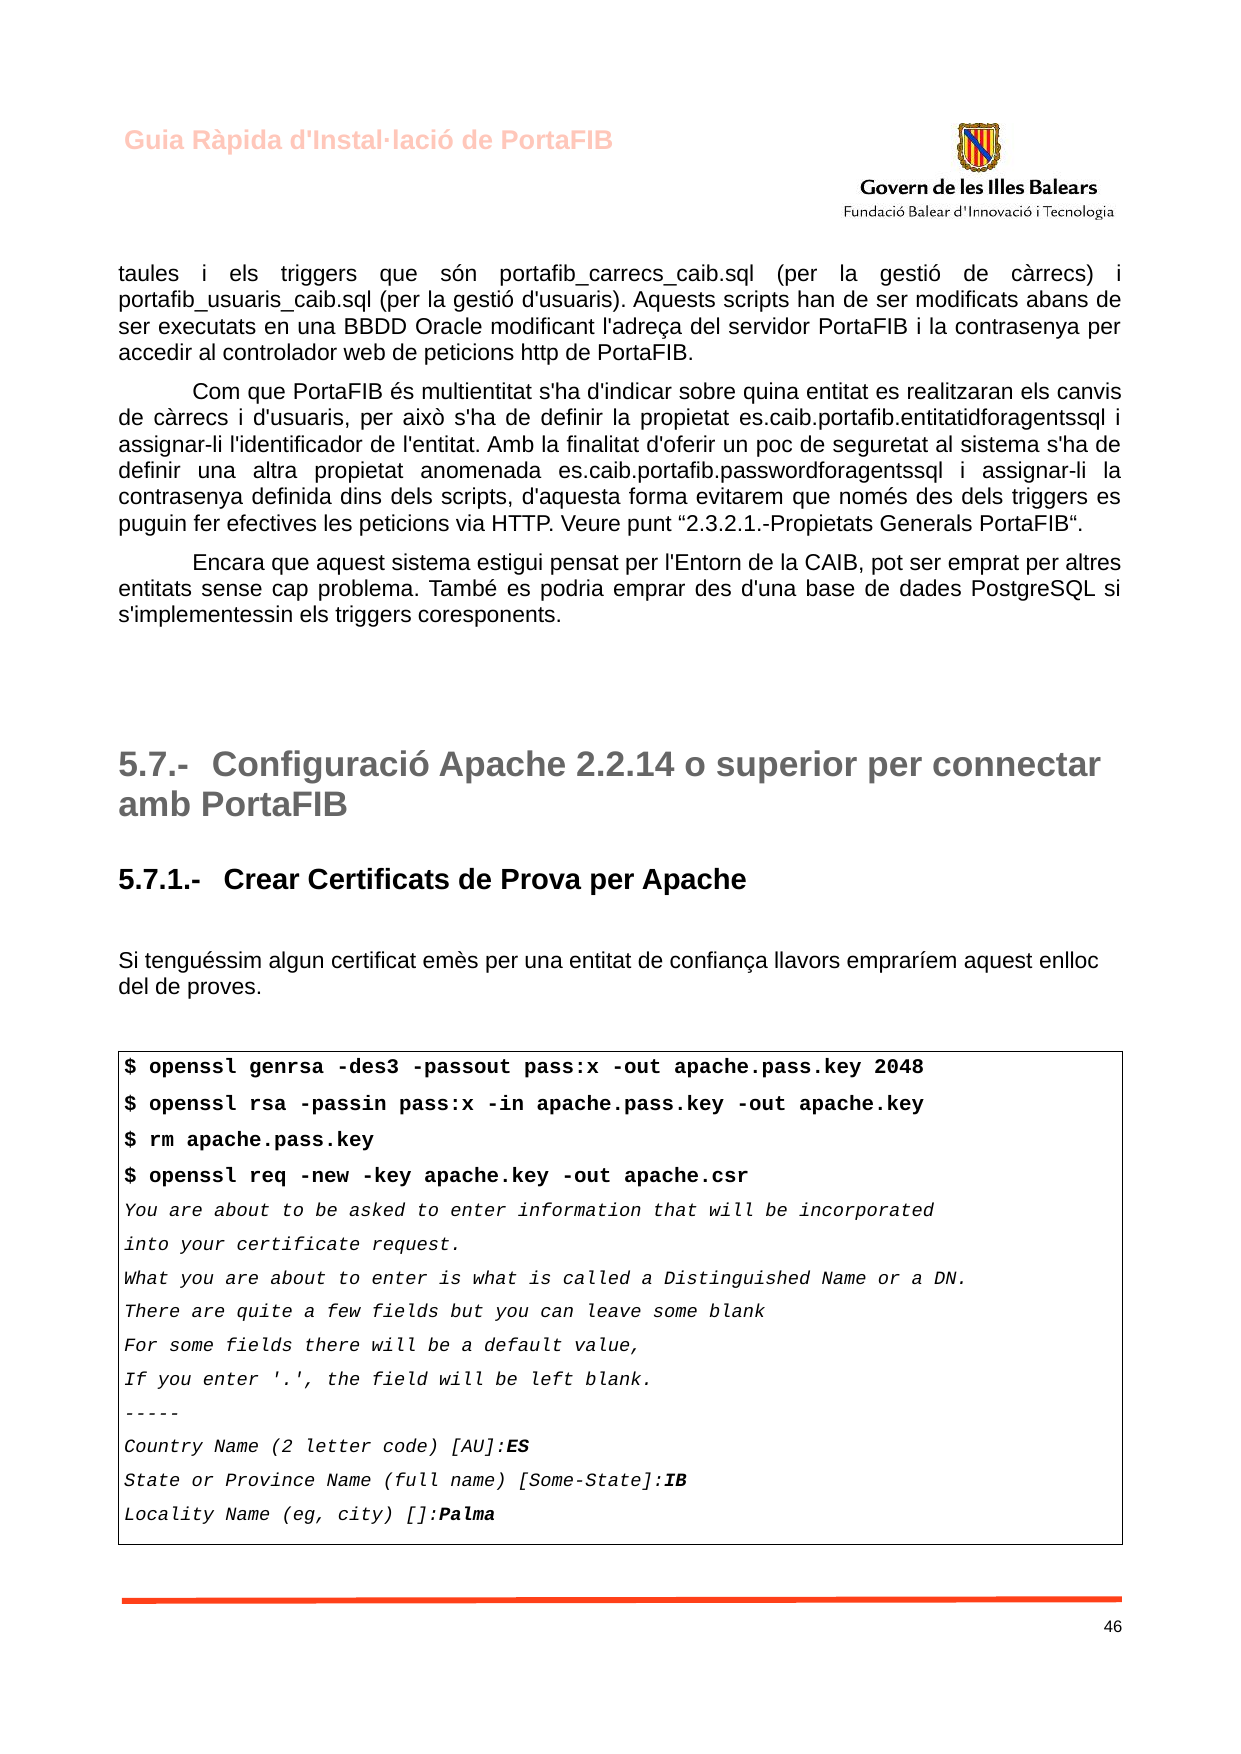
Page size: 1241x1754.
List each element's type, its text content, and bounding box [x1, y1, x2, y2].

text Encara que aquest sistema estigui pensat per l'Entorn de la CAIB, pot ser emprat per altres entitats sense cap problema. També es podria emprar des d'una base de dades PostgreSQL si s'implementessin els triggers coresponents. [118, 548, 1122, 627]
text Com que PortaFIB és multientitat s'ha d'indicar sobre quina entitat es realitzaran els canvis de càrrecs i d'usuaris, per això s'ha de definir la propietat es.caib.portafib.entitatidforagentssql i assignar-li l'identificador de l'entitat. Amb la finalitat d'oferir un poc de seguretat al sistema s'ha de definir una altra propietat anomenada es.caib.portafib.passwordforagentssql i assignar-li la contrasenya definida dins dels scripts, d'aquesta forma evitarem que només des dels triggers es puguin fer efectives les peticions via HTTP. Veure punt “2.3.2.1.-Propietats Generals PortaFIB“. [118, 378, 1122, 536]
subtitle Configuració Apache 2.2.14 o superior per connectar amb PortaFIB [118, 743, 1122, 824]
table_header $ openssl genrsa -des3 -passout pass:x -out apache.pass.key 2048 $ openssl rsa -passin pass:x -in apache.pass.key -out apache.key $ rm apache.pass.key $ openssl req -new -key apache.key -out apache.csr You are about to be asked to enter information that will be incorporated into your certificate request. What you are about to enter is what is called a Distinguished Name or a DN. There are quite a few fields but you can leave some blank For some fields there will be a default value, If you enter '.', the field will be left blank. ----- Country Name (2 letter code) [AU]:ES State or Province Name (full name) [Some-State]:IB Locality Name (eg, city) []:Palma [119, 1052, 1122, 1544]
text Si tenguéssim algun certificat emès per una entitat de confiança llavors empraríem aquest enlloc del de proves. [118, 947, 1122, 999]
text taules i els triggers que són portafib_carrecs_caib.sql (per la gestió de càrrecs) i portafib_usuaris_caib.sql (per la gestió d'usuaris). Aquests scripts han de ser modificats abans de ser executats en una BBDD Oracle modificant l'adreça del servidor PortaFIB i la contrasenya per accedir al controlador web de peticions http de PortaFIB. [118, 260, 1122, 365]
subtitle Crear Certificats de Prova per Apache [118, 862, 1122, 895]
picture [840, 123, 1117, 220]
